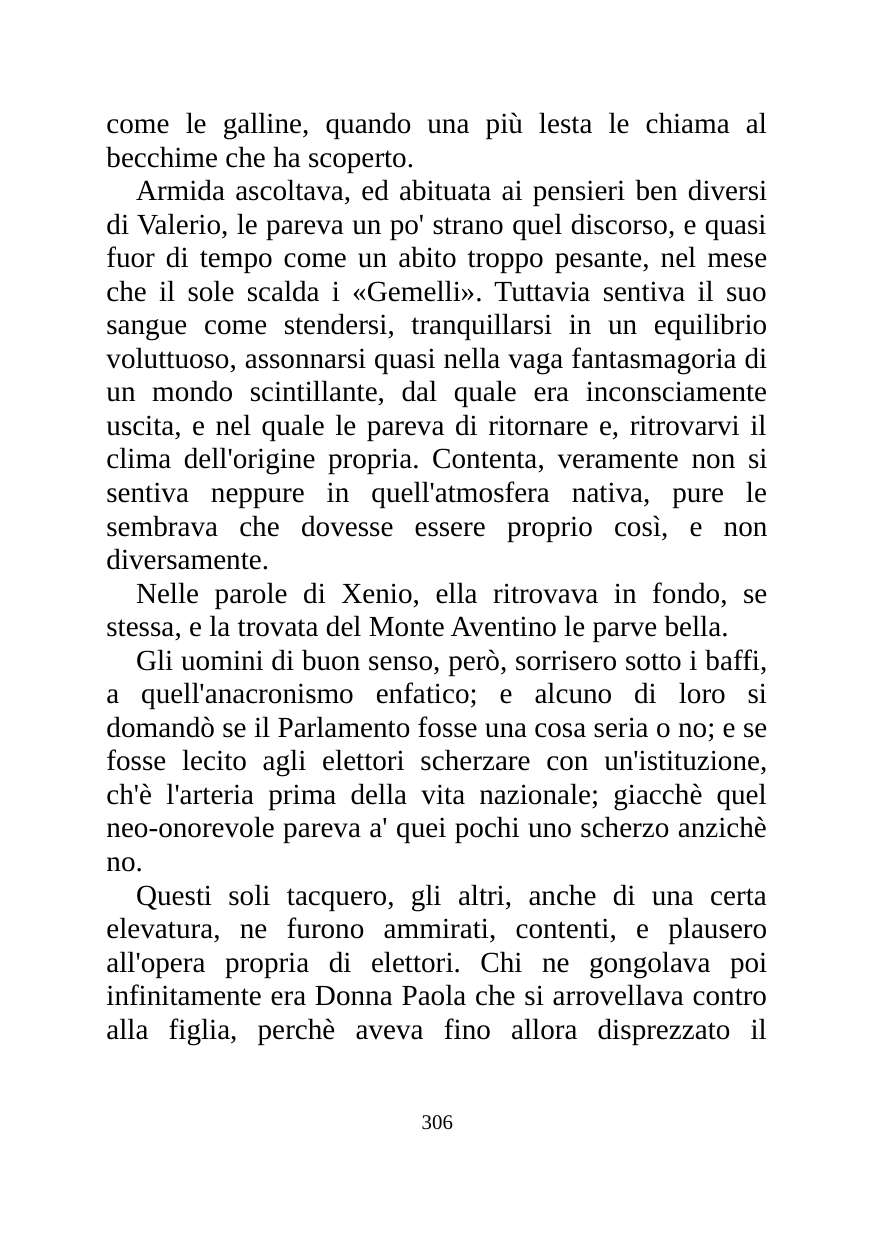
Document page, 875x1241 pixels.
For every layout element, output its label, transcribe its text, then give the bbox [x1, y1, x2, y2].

text Nelle parole di Xenio, ella ritrovava in fondo, se stessa, e la trovata del Monte Aventino le parve bella. [106, 576, 768, 643]
text come le galline, quando una più lesta le chiama al becchime che ha scoperto. [106, 106, 768, 173]
text Questi soli tacquero, gli altri, anche di una certa elevatura, ne furono ammirati, contenti, e plausero all'opera propria di elettori. Chi ne gongolava poi infinitamente era Donna Paola che si arrovellava contro alla figlia, perchè aveva fino allora disprezzato il [106, 878, 768, 1045]
text Armida ascoltava, ed abituata ai pensieri ben diversi di Valerio, le pareva un po' strano quel discorso, e quasi fuor di tempo come un abito troppo pesante, nel mese che il sole scalda i «Gemelli». Tuttavia sentiva il suo sangue come stendersi, tranquillarsi in un equilibrio voluttuoso, assonnarsi quasi nella vaga fantasmagoria di un mondo scintillante, dal quale era inconsciamente uscita, e nel quale le pareva di ritornare e, ritrovarvi il clima dell'origine propria. Contenta, veramente non si sentiva neppure in quell'atmosfera nativa, pure le sembrava che dovesse essere proprio così, e non diversamente. [106, 173, 768, 576]
text Gli uomini di buon senso, però, sorrisero sotto i baffi, a quell'anacronismo enfatico; e alcuno di loro si domandò se il Parlamento fosse una cosa seria o no; e se fosse lecito agli elettori scherzare con un'istituzione, ch'è l'arteria prima della vita nazionale; giacchè quel neo-onorevole pareva a' quei pochi uno scherzo anzichè no. [106, 643, 768, 878]
